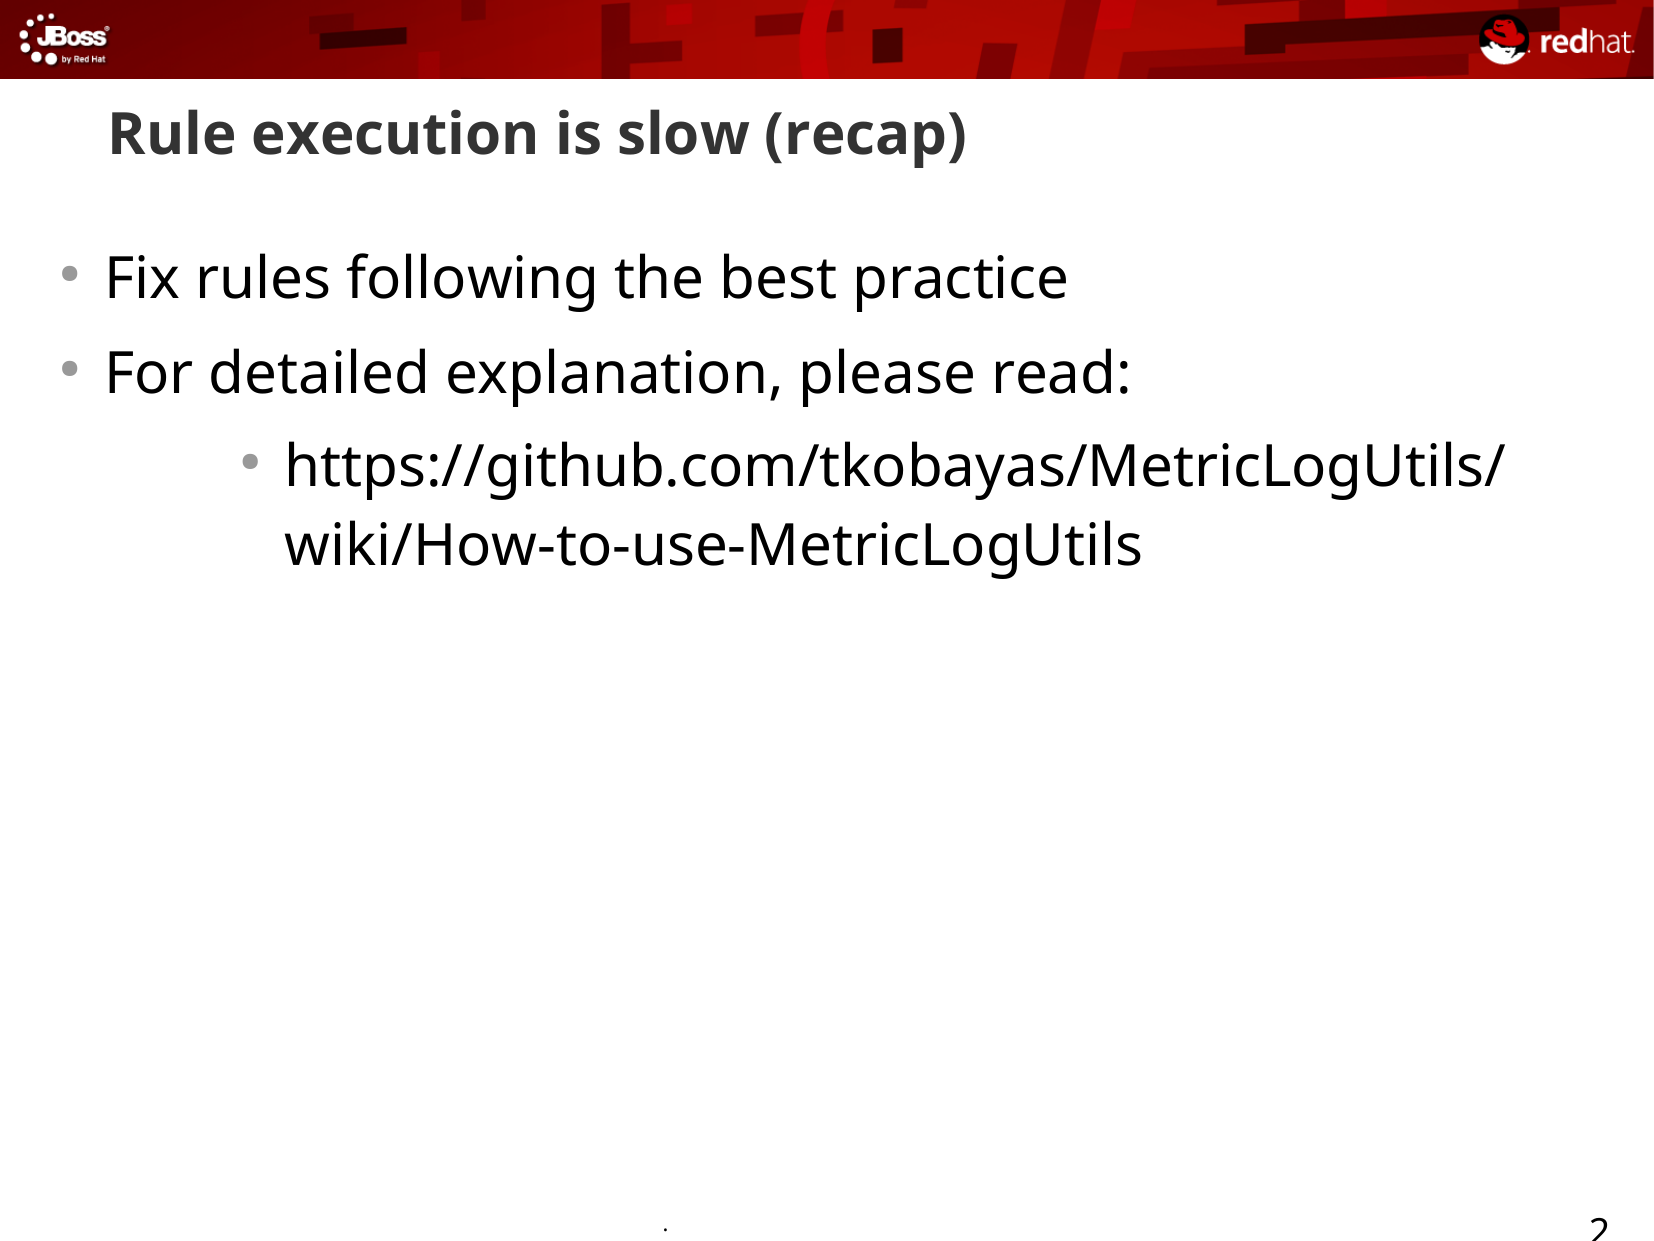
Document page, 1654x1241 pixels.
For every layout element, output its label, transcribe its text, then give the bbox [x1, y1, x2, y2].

title Rule execution is slow (recap) [107, 70, 1329, 193]
picture [0, 0, 1654, 79]
list Fix rules following the best practice For detailed explanation, please read: https://github.com/tkobayas/MetricLogUtils/wiki/How-to-use-MetricLogUtils [29, 235, 1625, 1193]
